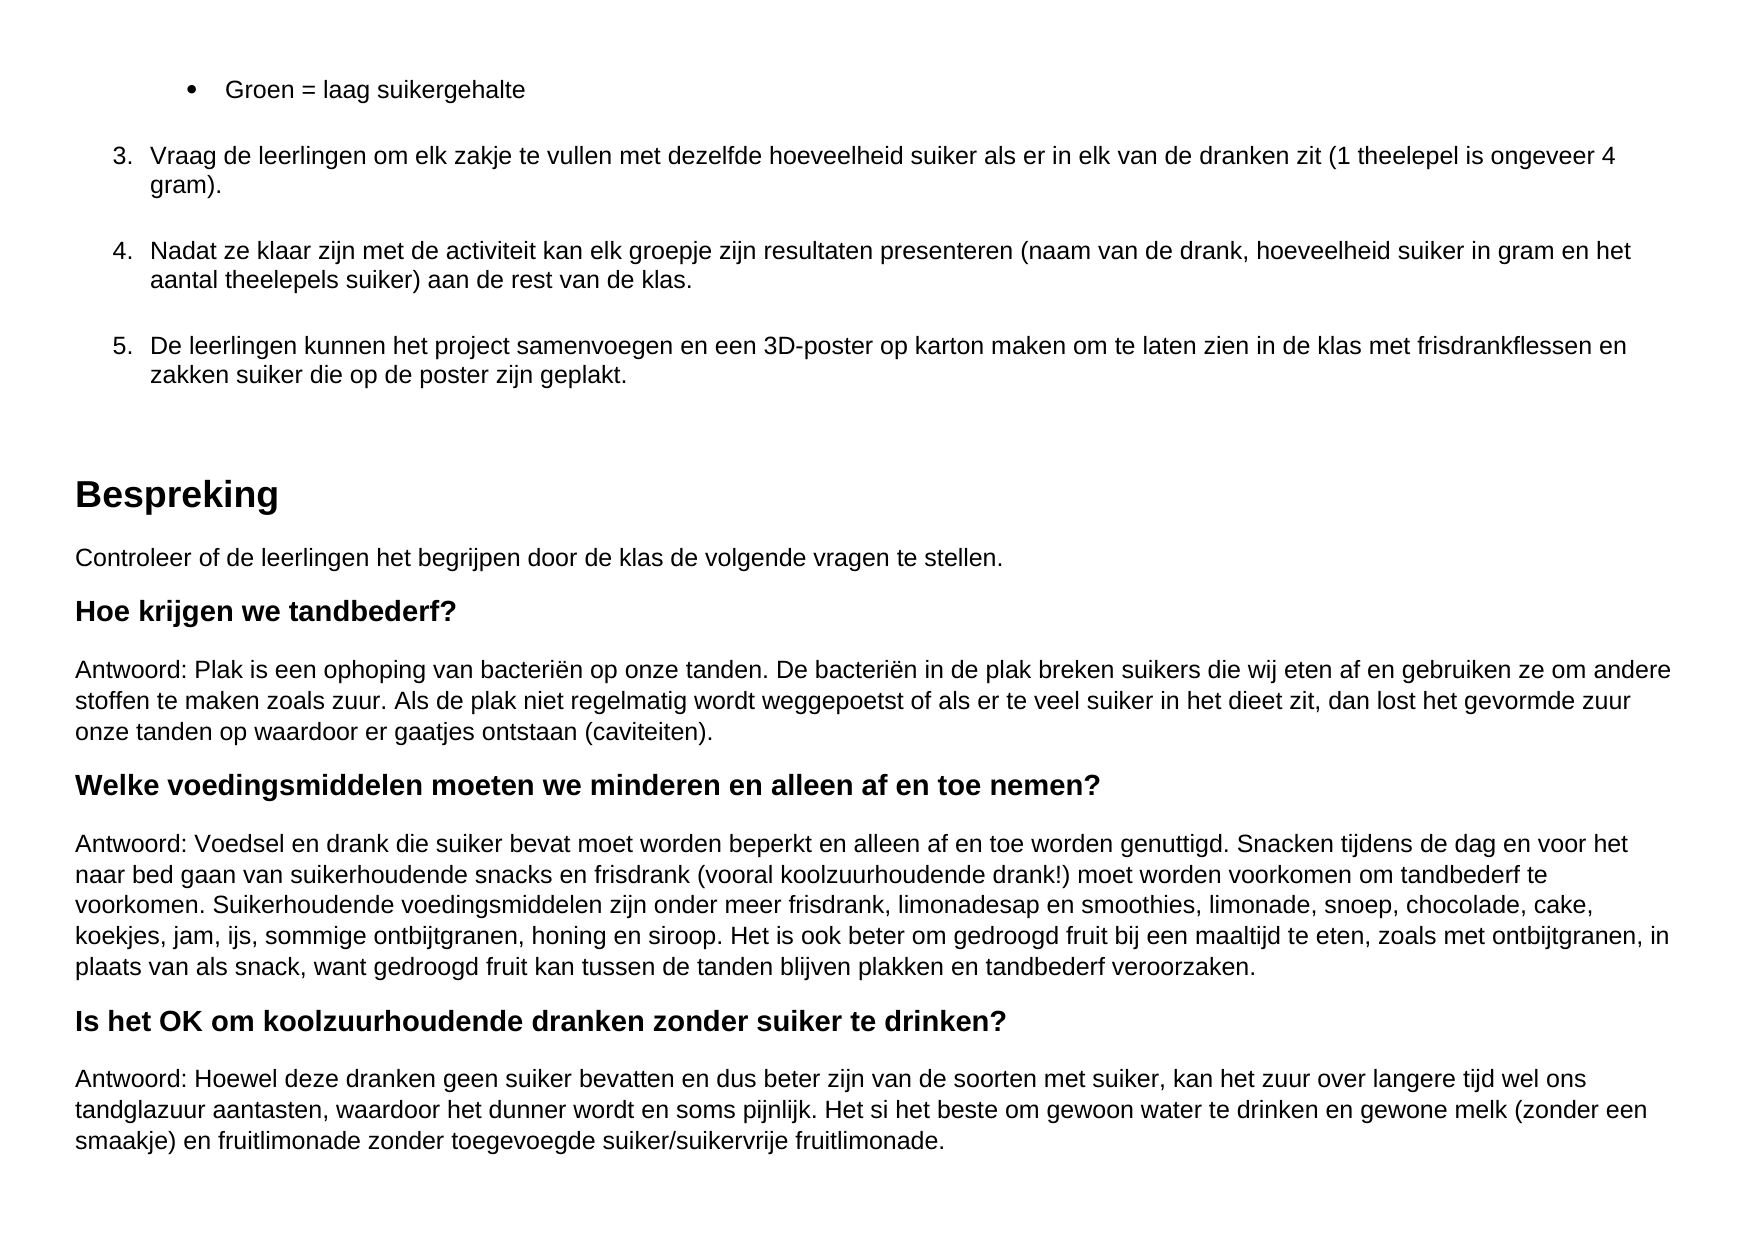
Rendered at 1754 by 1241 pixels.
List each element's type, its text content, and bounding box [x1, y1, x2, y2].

text Antwoord: Voedsel en drank die suiker bevat moet worden beperkt en alleen af en toe worden genuttigd. Snacken tijdens de dag en voor het naar bed gaan van suikerhoudende snacks en frisdrank (vooral koolzuurhoudende drank!) moet worden voorkomen om tandbederf te voorkomen. Suikerhoudende voedingsmiddelen zijn onder meer frisdrank, limonadesap en smoothies, limonade, snoep, chocolade, cake, koekjes, jam, ijs, sommige ontbijtgranen, honing en siroop. Het is ook beter om gedroogd fruit bij een maaltijd te eten, zoals met ontbijtgranen, in plaats van als snack, want gedroogd fruit kan tussen de tanden blijven plakken en tandbederf veroorzaken. [75, 829, 1679, 981]
list Groen = laag suikergehalte [187, 75, 1679, 104]
text Antwoord: Hoewel deze dranken geen suiker bevatten en dus beter zijn van de soorten met suiker, kan het zuur over langere tijd wel ons tandglazuur aantasten, waardoor het dunner wordt en soms pijnlijk. Het si het beste om gewoon water te drinken en gewone melk (zonder een smaakje) en fruitlimonade zonder toegevoegde suiker/suikervrije fruitlimonade. [75, 1064, 1679, 1154]
text Controleer of de leerlingen het begrijpen door de klas de volgende vragen te stellen. [75, 543, 1679, 572]
subtitle Is het OK om koolzuurhoudende dranken zonder suiker te drinken? [75, 1003, 1679, 1037]
subtitle Welke voedingsmiddelen moeten we minderen en alleen af en toe nemen? [75, 768, 1679, 802]
list Nadat ze klaar zijn met de activiteit kan elk groepje zijn resultaten presenteren (naam van de drank, hoeveelheid suiker in gram en het aantal theelepels suiker) aan de rest van de klas. [112, 236, 1679, 294]
subtitle Hoe krijgen we tandbederf? [75, 594, 1679, 628]
subtitle Bespreking [75, 472, 1679, 515]
list Vraag de leerlingen om elk zakje te vullen met dezelfde hoeveelheid suiker als er in elk van de dranken zit (1 theelepel is ongeveer 4 gram). [112, 141, 1679, 199]
text Antwoord: Plak is een ophoping van bacteriën op onze tanden. De bacteriën in de plak breken suikers die wij eten af en gebruiken ze om andere stoffen te maken zoals zuur. Als de plak niet regelmatig wordt weggepoetst of als er te veel suiker in het dieet zit, dan lost het gevormde zuur onze tanden op waardoor er gaatjes ontstaan (caviteiten). [75, 655, 1679, 745]
list De leerlingen kunnen het project samenvoegen en een 3D-poster op karton maken om te laten zien in de klas met frisdrankflessen en zakken suiker die op de poster zijn geplakt. [112, 331, 1679, 389]
